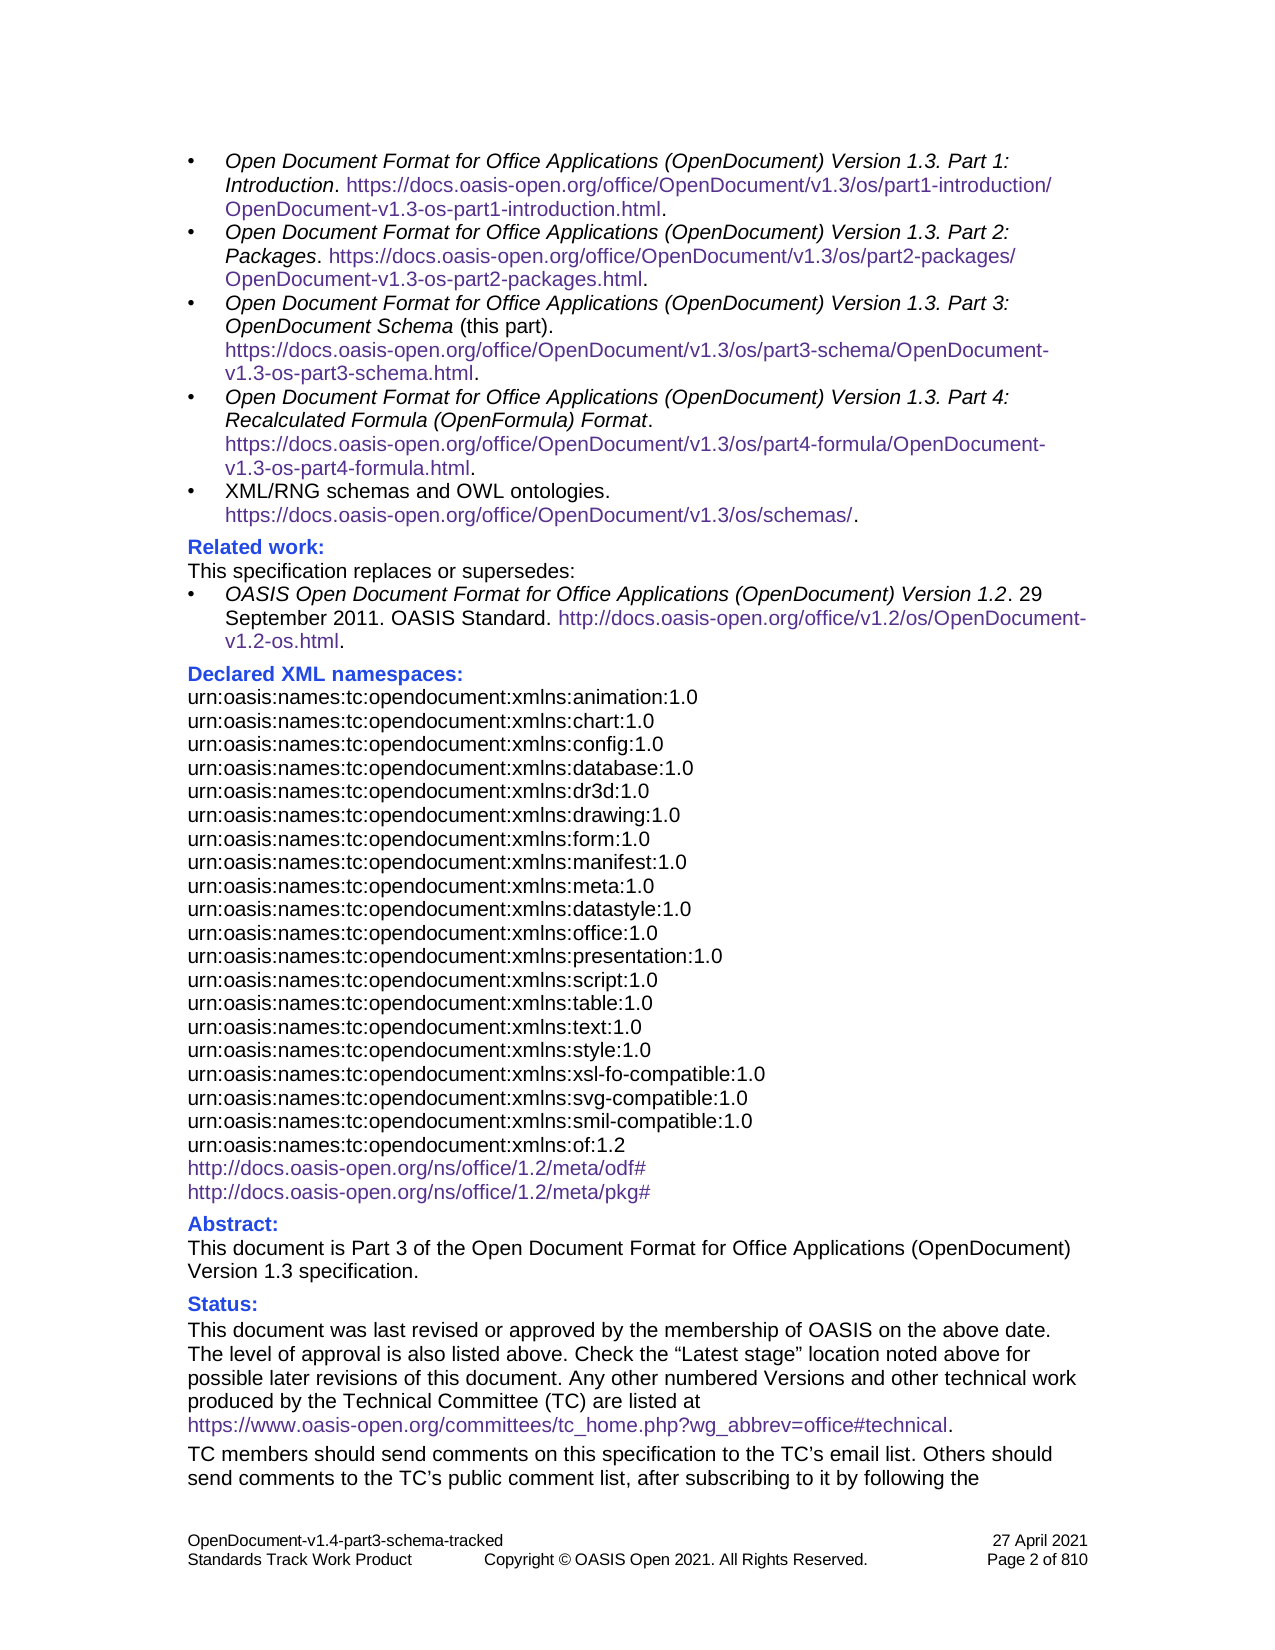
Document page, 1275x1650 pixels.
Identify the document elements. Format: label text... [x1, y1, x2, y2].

list OASIS Open Document Format for Office Applications (OpenDocument) Version 1.2. 29 September 2011. OASIS Standard. http://docs.oasis-open.org/office/v1.2/os/OpenDocument-v1.2-os.html. [187, 583, 1088, 653]
title Related work: [187, 536, 1088, 559]
list Open Document Format for Office Applications (OpenDocument) Version 1.3. Part 2: Packages. https://docs.oasis-open.org/office/OpenDocument/v1.3/os/part2-packages/OpenDocument-v1.3-os-part2-packages.html. [187, 221, 1088, 291]
list XML/RNG schemas and OWL ontologies. https://docs.oasis-open.org/office/OpenDocument/v1.3/os/schemas/. [187, 479, 1088, 527]
text This document is Part 3 of the Open Document Format for Office Applications (OpenDocument) Version 1.3 specification. [187, 1236, 1088, 1283]
list Open Document Format for Office Applications (OpenDocument) Version 1.3. Part 3: OpenDocument Schema (this part). https://docs.oasis-open.org/office/OpenDocument/v1.3/os/part3-schema/OpenDocument-v1.3-os-part3-schema.html. [187, 291, 1088, 385]
title Status: [187, 1292, 1088, 1316]
list Open Document Format for Office Applications (OpenDocument) Version 1.3. Part 1: Introduction. https://docs.oasis-open.org/office/OpenDocument/v1.3/os/part1-introduction/OpenDocument-v1.3-os-part1-introduction.html. [187, 150, 1088, 221]
title urn:oasis:names:tc:opendocument:xmlns:animation:1.0 urn:oasis:names:tc:opendocument:xmlns:chart:1.0 urn:oasis:names:tc:opendocument:xmlns:config:1.0 urn:oasis:names:tc:opendocument:xmlns:database:1.0 urn:oasis:names:tc:opendocument:xmlns:dr3d:1.0 urn:oasis:names:tc:opendocument:xmlns:drawing:1.0 urn:oasis:names:tc:opendocument:xmlns:form:1.0 urn:oasis:names:tc:opendocument:xmlns:manifest:1.0 urn:oasis:names:tc:opendocument:xmlns:meta:1.0 urn:oasis:names:tc:opendocument:xmlns:datastyle:1.0 urn:oasis:names:tc:opendocument:xmlns:office:1.0 urn:oasis:names:tc:opendocument:xmlns:presentation:1.0 urn:oasis:names:tc:opendocument:xmlns:script:1.0 urn:oasis:names:tc:opendocument:xmlns:table:1.0 urn:oasis:names:tc:opendocument:xmlns:text:1.0 urn:oasis:names:tc:opendocument:xmlns:style:1.0 urn:oasis:names:tc:opendocument:xmlns:xsl-fo-compatible:1.0 urn:oasis:names:tc:opendocument:xmlns:svg-compatible:1.0 urn:oasis:names:tc:opendocument:xmlns:smil-compatible:1.0 urn:oasis:names:tc:opendocument:xmlns:of:1.2 http://docs.oasis-open.org/ns/office/1.2/meta/odf# [187, 686, 1088, 1180]
list Open Document Format for Office Applications (OpenDocument) Version 1.3. Part 4: Recalculated Formula (OpenFormula) Format. https://docs.oasis-open.org/office/OpenDocument/v1.3/os/part4-formula/OpenDocument-v1.3-os-part4-formula.html. [187, 385, 1088, 479]
title This specification replaces or supersedes: [187, 559, 1088, 583]
title Abstract: [187, 1213, 1088, 1236]
text TC members should send comments on this specification to the TC’s email list. Others should send comments to the TC’s public comment list, after subscribing to it by following the [187, 1443, 1088, 1490]
title http://docs.oasis-open.org/ns/office/1.2/meta/pkg# [187, 1180, 1088, 1204]
title Declared XML namespaces: [187, 662, 1088, 686]
text This document was last revised or approved by the membership of OASIS on the above date. The level of approval is also listed above. Check the “Latest stage” location noted above for possible later revisions of this document. Any other numbered Versions and other technical work produced by the Technical Committee (TC) are listed at https://www.oasis-open.org/committees/tc_home.php?wg_abbrev=office#technical. [187, 1319, 1088, 1437]
